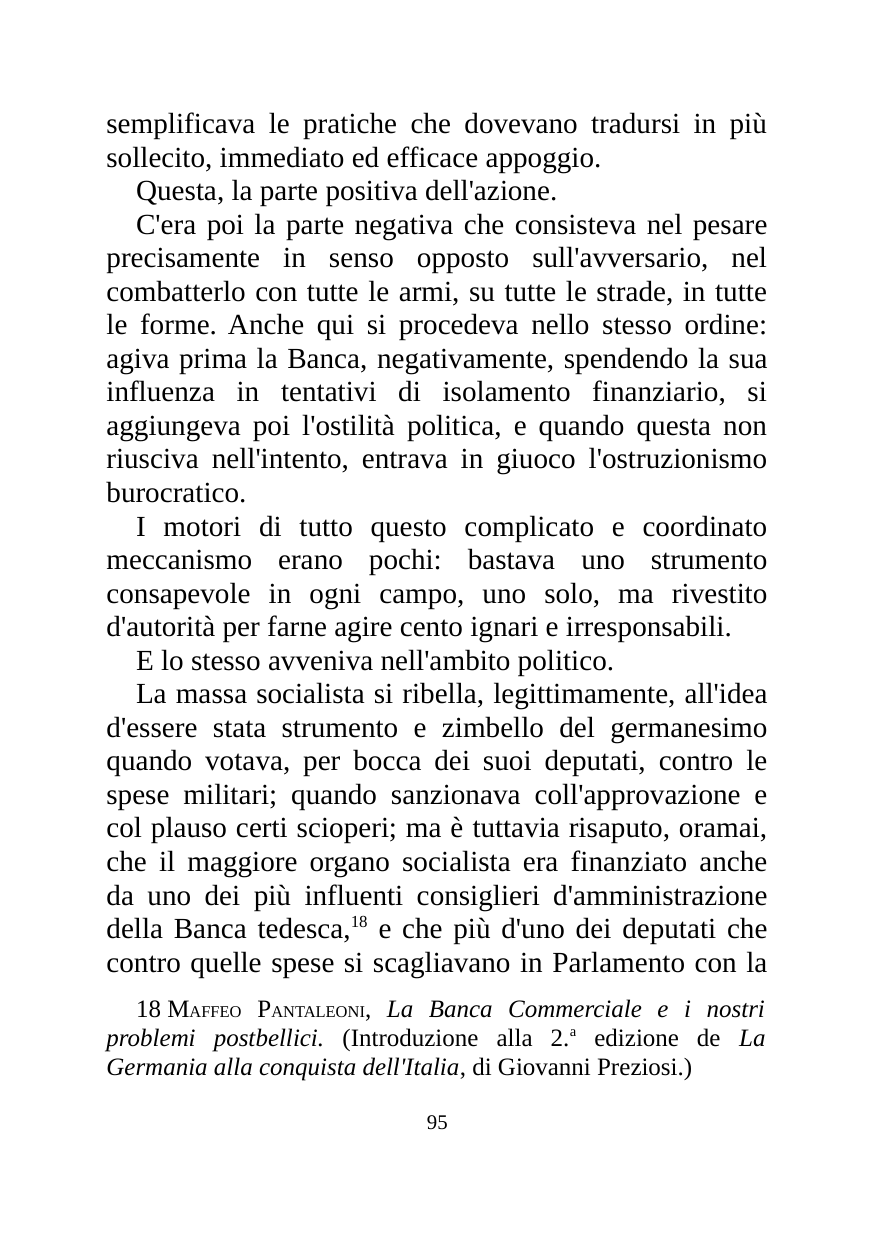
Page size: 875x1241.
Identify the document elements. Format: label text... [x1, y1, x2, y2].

text Maffeo Pantaleoni, La Banca Commerciale e i nostri problemi postbellici. (Introduzione alla 2.a edizione de La Germania alla conquista dell'Italia, di Giovanni Preziosi.) [106, 994, 768, 1080]
text C'era poi la parte negativa che consisteva nel pesare precisamente in senso opposto sull'avversario, nel combatterlo con tutte le armi, su tutte le strade, in tutte le forme. Anche qui si procedeva nello stesso ordine: agiva prima la Banca, negativamente, spendendo la sua influenza in tentativi di isolamento finanziario, si aggiungeva poi l'ostilità politica, e quando questa non riusciva nell'intento, entrava in giuoco l'ostruzionismo burocratico. [106, 207, 768, 509]
text Questa, la parte positiva dell'azione. [106, 173, 768, 207]
text La massa socialista si ribella, legittimamente, all'idea d'essere stata strumento e zimbello del germanesimo quando votava, per bocca dei suoi deputati, contro le spese militari; quando sanzionava coll'approvazione e col plauso certi scioperi; ma è tuttavia risaputo, oramai, che il maggiore organo socialista era finanziato anche da uno dei più influenti consiglieri d'amministrazione della Banca tedesca, e che più d'uno dei deputati che contro quelle spese si scagliavano in Parlamento con la [106, 676, 768, 978]
text semplificava le pratiche che dovevano tradursi in più sollecito, immediato ed efficace appoggio. [106, 106, 768, 173]
text E lo stesso avveniva nell'ambito politico. [106, 643, 768, 676]
text I motori di tutto questo complicato e coordinato meccanismo erano pochi: bastava uno strumento consapevole in ogni campo, uno solo, ma rivestito d'autorità per farne agire cento ignari e irresponsabili. [106, 509, 768, 643]
